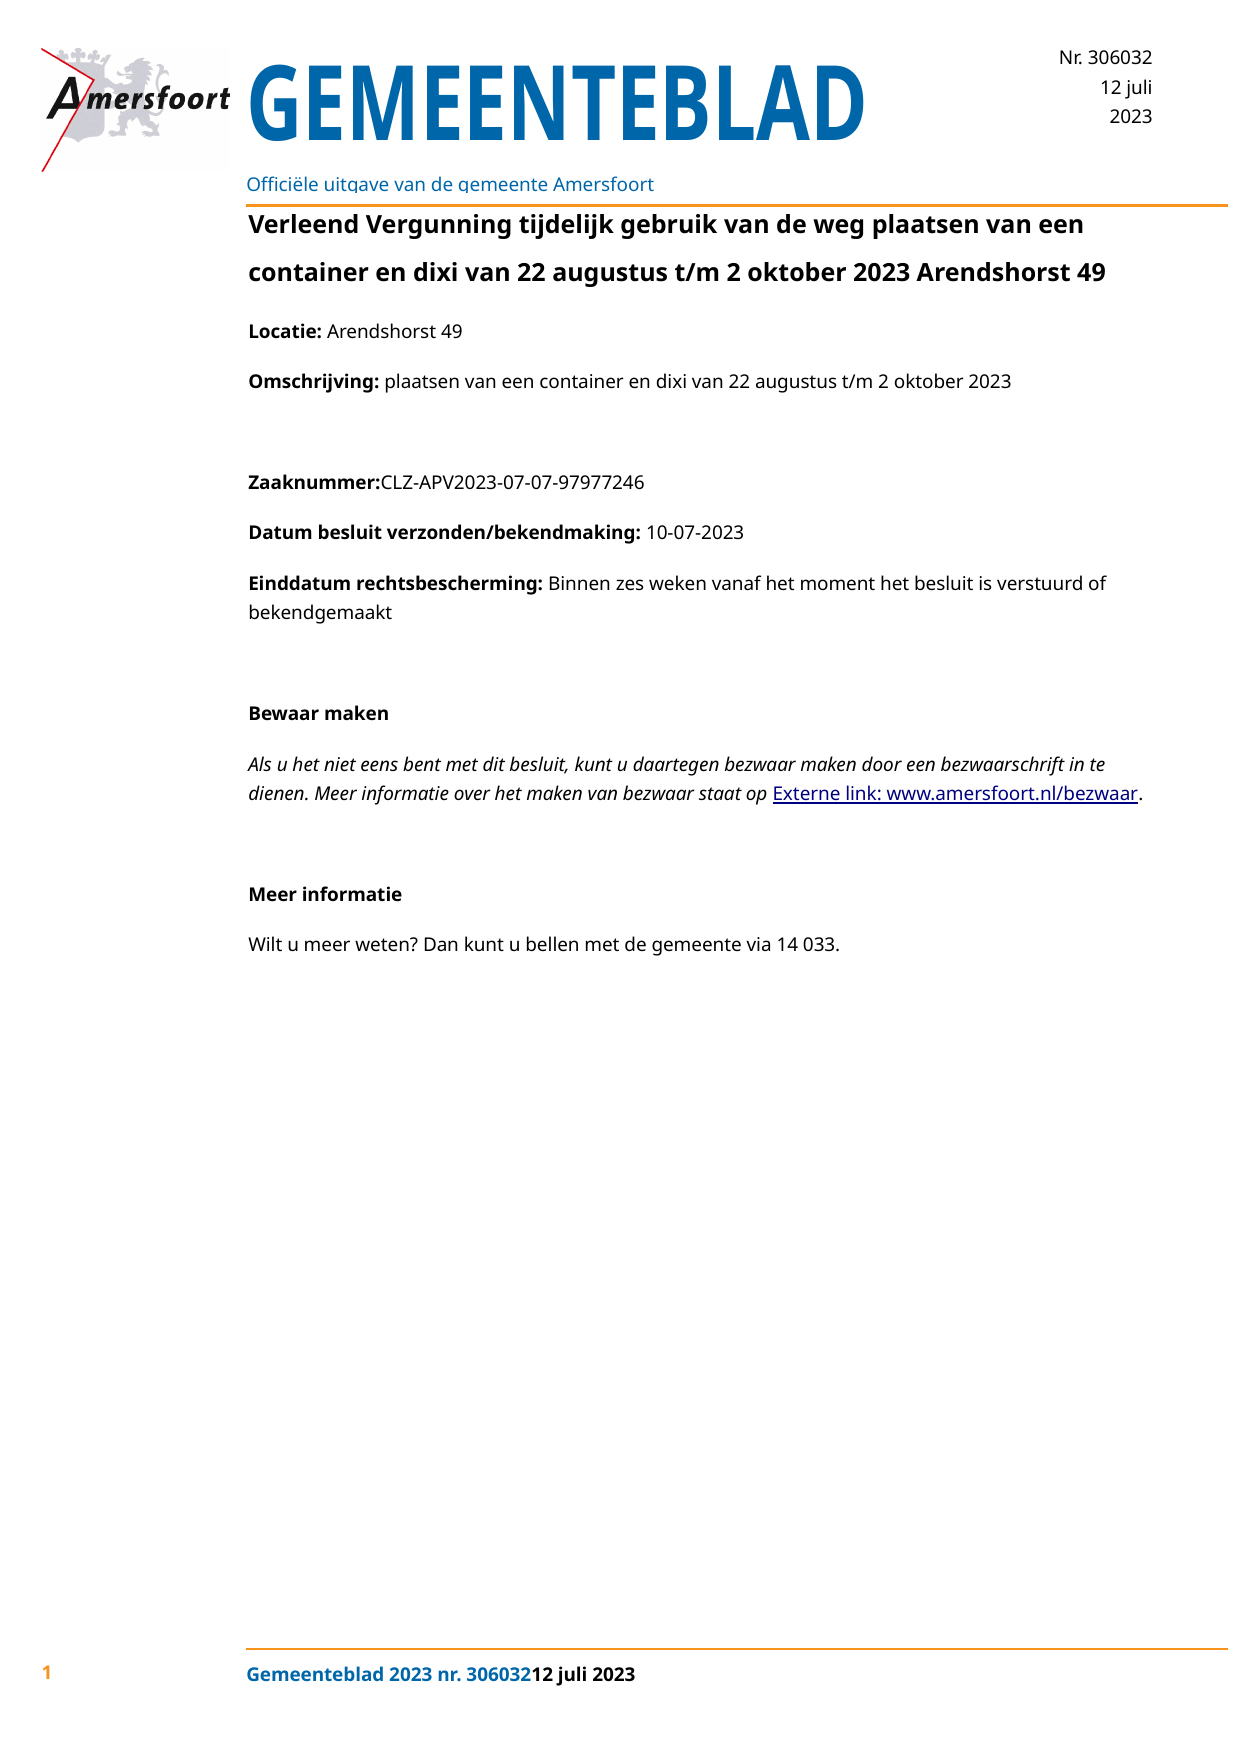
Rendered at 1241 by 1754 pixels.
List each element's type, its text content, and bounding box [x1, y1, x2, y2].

text Verleend Vergunning tijdelijk gebruik van de weg plaatsen van een container en dixi van 22 augustus t/m 2 oktober 2023 Arendshorst 49 [248, 207, 1152, 288]
text Meer informatie [248, 881, 1152, 907]
text Zaaknummer:CLZ-APV2023-07-07-97977246 [248, 469, 1152, 495]
picture [41, 47, 231, 172]
text Bewaar maken [248, 700, 1152, 726]
text Wilt u meer weten? Dan kunt u bellen met de gemeente via 14 033. [248, 932, 1152, 957]
text Locatie: Arendshorst 49 [248, 318, 1152, 344]
text Omschrijving: plaatsen van een container en dixi van 22 augustus t/m 2 oktober 2023 [248, 368, 1152, 394]
text Als u het niet eens bent met dit besluit, kunt u daartegen bezwaar maken door een bezwaarschrift in te dienen. Meer informatie over het maken van bezwaar staat op Externe link: www.amersfoort.nl/bezwaar. [248, 751, 1152, 806]
text Einddatum rechtsbescherming: Binnen zes weken vanaf het moment het besluit is verstuurd of bekendgemaakt [248, 570, 1152, 625]
text Datum besluit verzonden/bekendmaking: 10-07-2023 [248, 519, 1152, 545]
